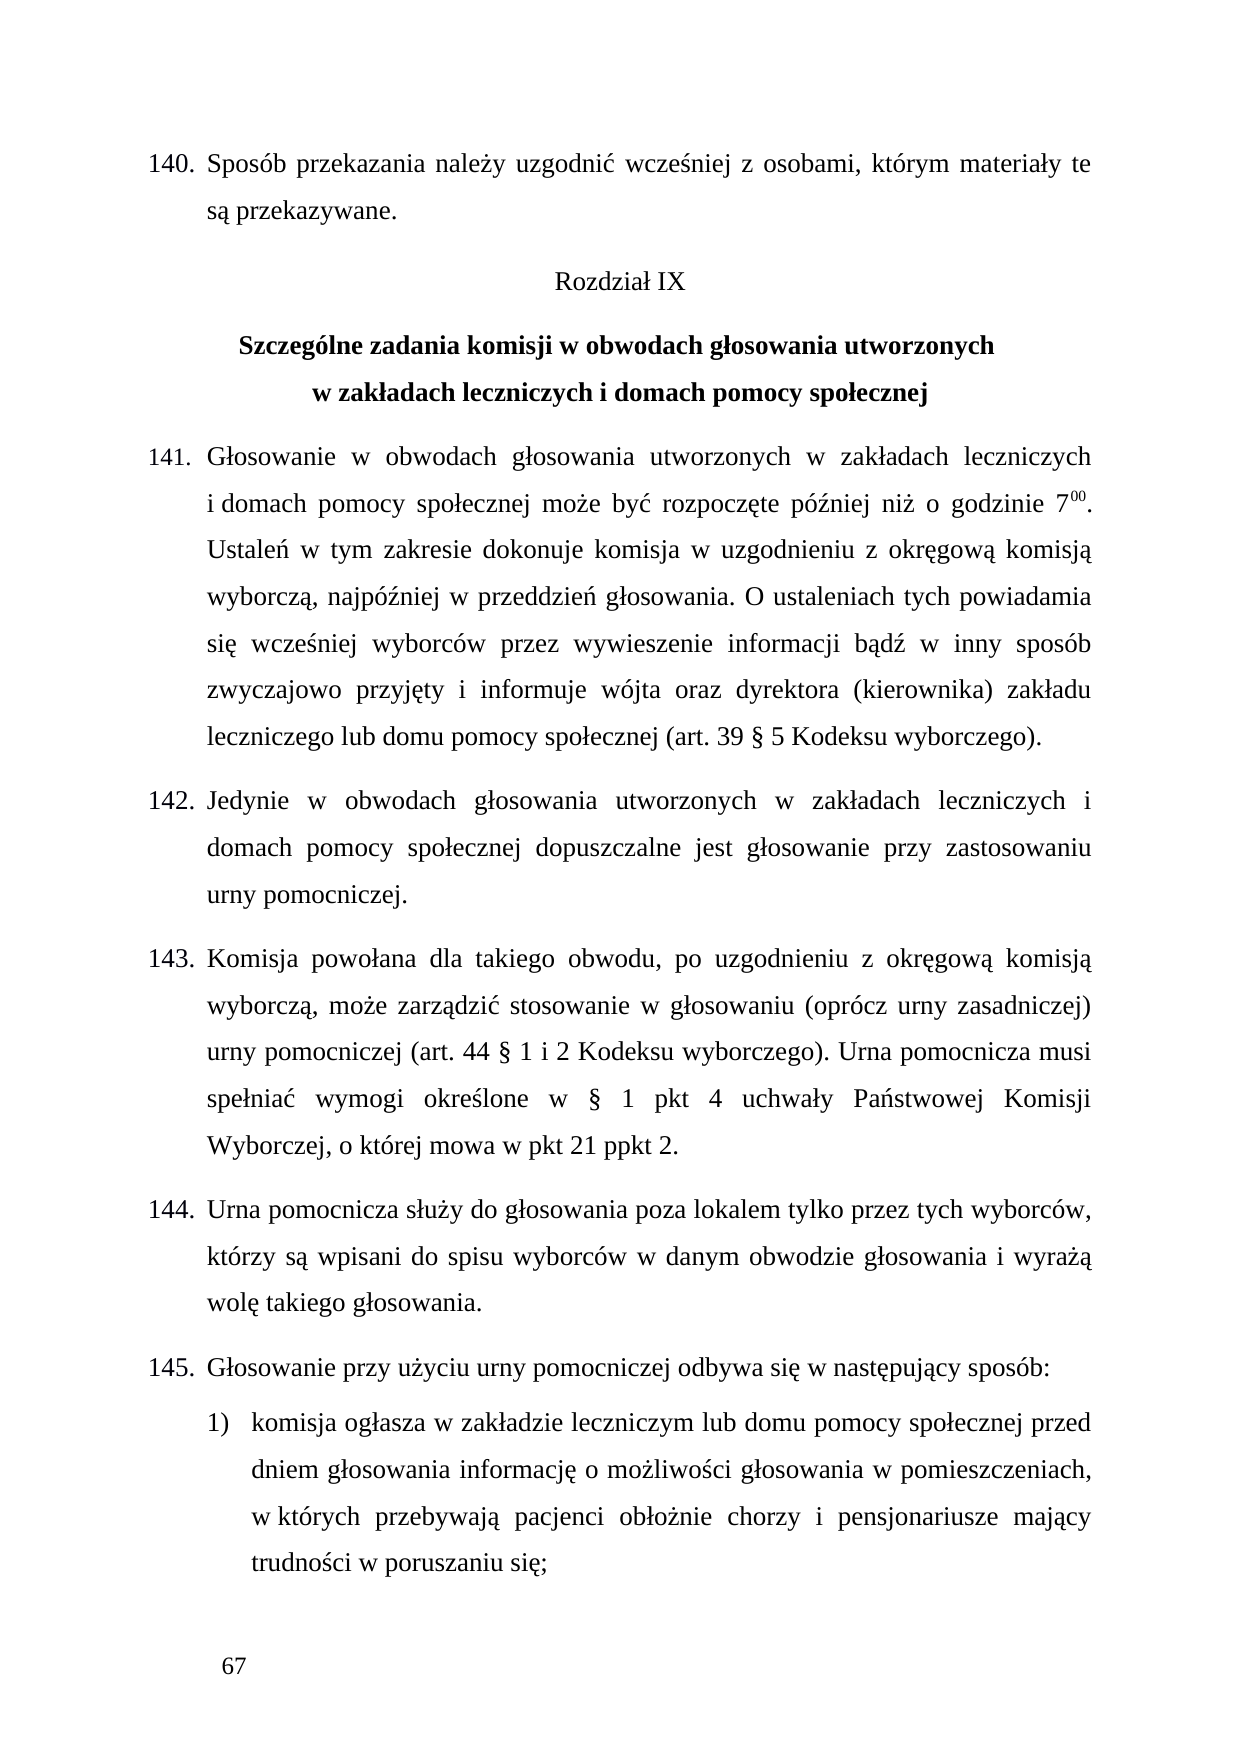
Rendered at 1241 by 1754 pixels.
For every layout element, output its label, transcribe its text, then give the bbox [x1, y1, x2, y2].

list Głosowanie przy użyciu urny pomocniczej odbywa się w następujący sposób: [148, 1351, 1093, 1382]
list Jedynie w obwodach głosowania utworzonych w zakładach leczniczych i domach pomocy społecznej dopuszczalne jest głosowanie przy zastosowaniu urny pomocniczej. [148, 784, 1093, 909]
list komisja ogłasza w zakładzie leczniczym lub domu pomocy społecznej przed dniem głosowania informację o możliwości głosowania w pomieszczeniach, w których przebywają pacjenci obłożnie chorzy i pensjonariusze mający trudności w poruszaniu się; [207, 1406, 1093, 1577]
list Urna pomocnicza służy do głosowania poza lokalem tylko przez tych wyborców, którzy są wpisani do spisu wyborców w danym obwodzie głosowania i wyrażą wolę takiego głosowania. [148, 1193, 1093, 1318]
list Komisja powołana dla takiego obwodu, po uzgodnieniu z okręgową komisją wyborczą, może zarządzić stosowanie w głosowaniu (oprócz urny zasadniczej) urny pomocniczej (art. 44 § 1 i 2 Kodeksu wyborczego). Urna pomocnicza musi spełniać wymogi określone w § 1 pkt 4 uchwały Państwowej Komisji Wyborczej, o której mowa w pkt 21 ppkt 2. [148, 942, 1093, 1160]
list Głosowanie w obwodach głosowania utworzonych w zakładach leczniczych i domach pomocy społecznej może być rozpoczęte później niż o godzinie 700. Ustaleń w tym zakresie dokonuje komisja w uzgodnieniu z okręgową komisją wyborczą, najpóźniej w przeddzień głosowania. O ustaleniach tych powiadamia się wcześniej wyborców przez wywieszenie informacji bądź w inny sposób zwyczajowo przyjęty i informuje wójta oraz dyrektora (kierownika) zakładu leczniczego lub domu pomocy społecznej (art. 39 § 5 Kodeksu wyborczego). [148, 440, 1093, 751]
text Rozdział IX [148, 264, 1093, 296]
list Sposób przekazania należy uzgodnić wcześniej z osobami, którym materiały te są przekazywane. [148, 148, 1093, 225]
text Szczególne zadania komisji w obwodach głosowania utworzonych w zakładach leczniczych i domach pomocy społecznej [148, 329, 1093, 407]
